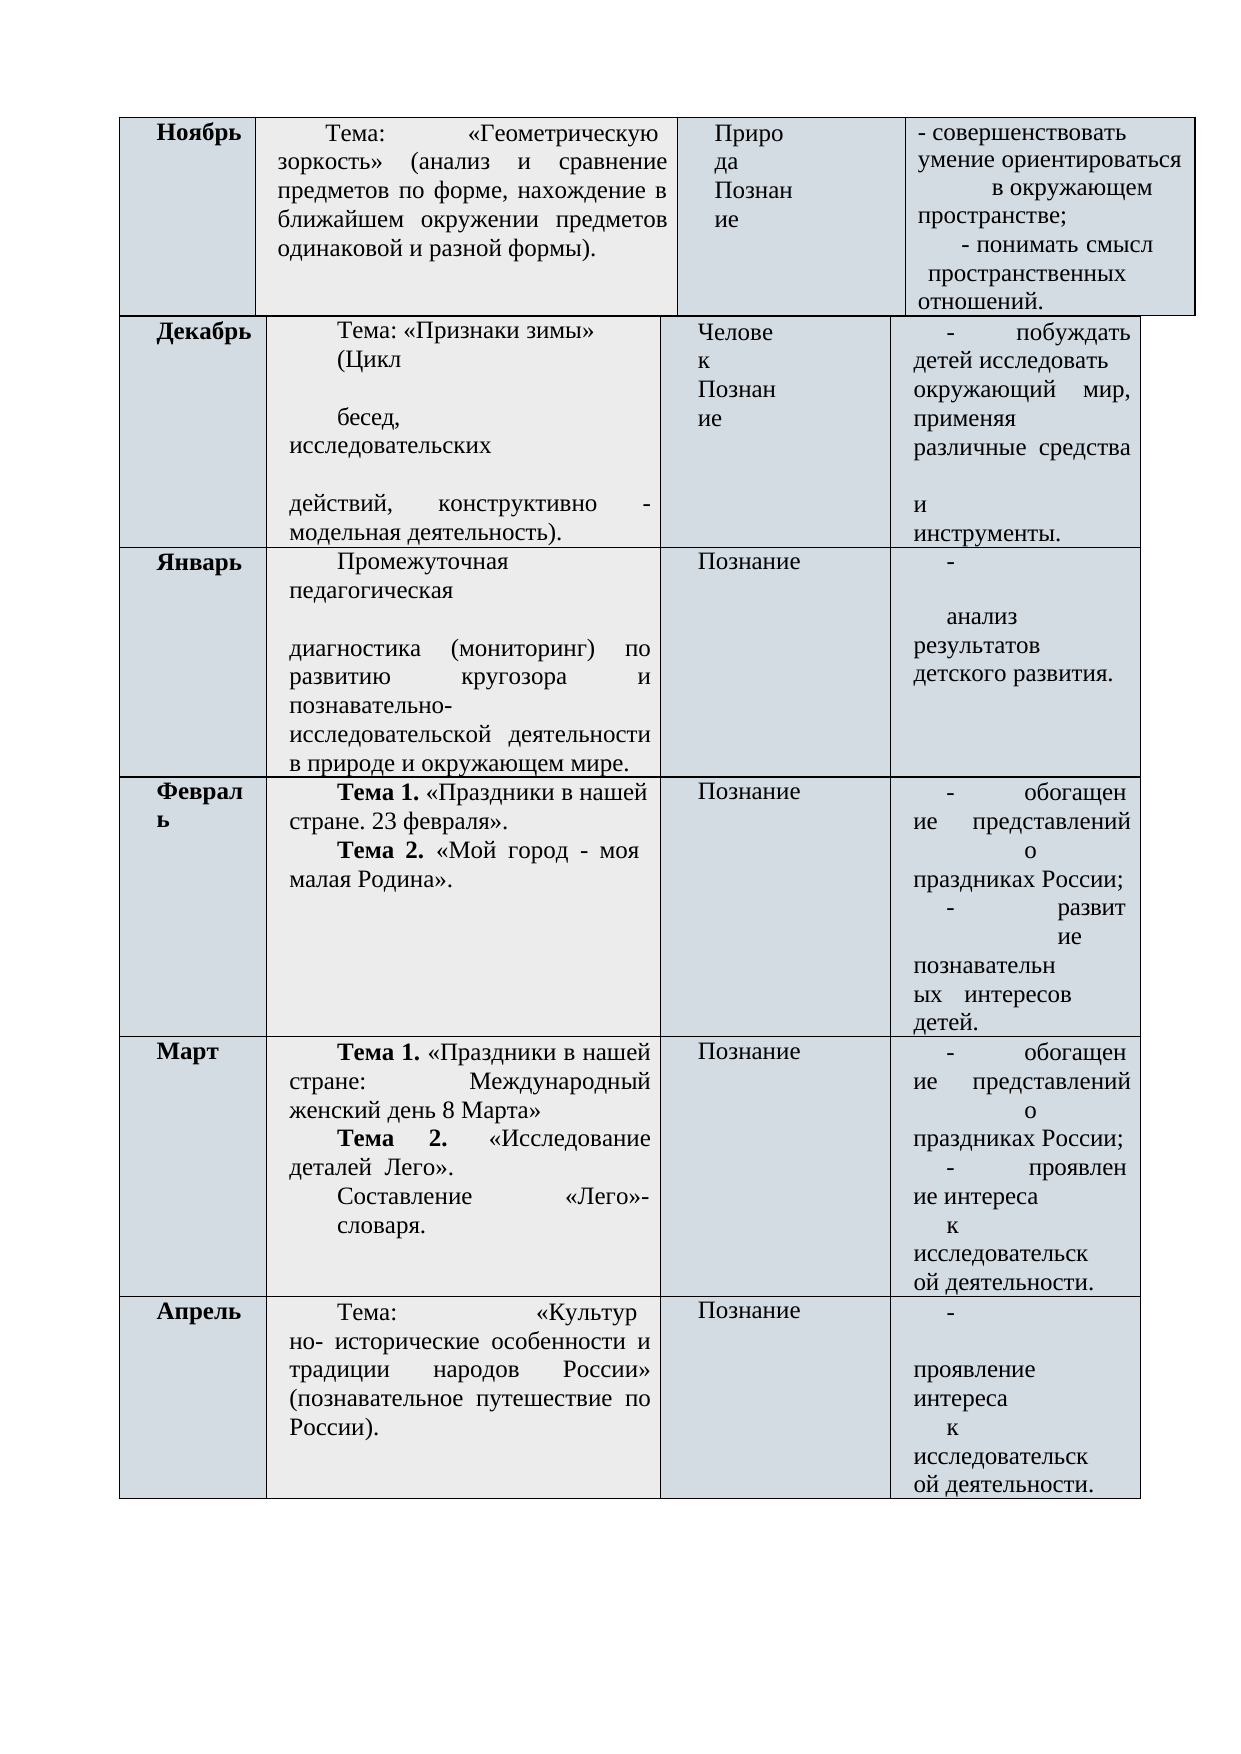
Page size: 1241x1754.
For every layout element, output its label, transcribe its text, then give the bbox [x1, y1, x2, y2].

table_cell - анализ результатов детского развития. [891, 548, 1140, 776]
table_cell - проявление интереса к исследовательской деятельности. [891, 1297, 1140, 1498]
table_cell Тема: «Культурно- исторические особенности и традиции народов России» (познавательное путешествие по России). [267, 1297, 660, 1498]
table_cell Апрель [120, 1297, 266, 1498]
table_cell Познание [661, 1297, 890, 1498]
table_cell Познание [661, 1037, 890, 1296]
table_cell обогащение представлений о праздниках России; проявление интереса к исследовательской деятельности. [891, 1037, 1140, 1296]
table_cell - совершенствовать умение ориентироваться в окружающем пространстве; - понимать смысл пространственных отношений. [906, 118, 1194, 315]
table_header - побуждать детей исследовать окружающий мир, применяя различные средства и инструменты. [891, 317, 1140, 547]
table_cell обогащение представлений о праздниках России; развитие познавательных интересов детей. [891, 778, 1140, 1036]
table_header Тема: «Признаки зимы» (Цикл бесед, исследовательских действий, конструктивно - модельная деятельность). [267, 317, 660, 547]
table_cell Познание [661, 778, 890, 1036]
table_cell Природа Познание [678, 118, 905, 315]
table_cell Тема 1. «Праздники в нашей стране. 23 февраля». Тема 2. «Мой город - моя малая Родина». [267, 778, 660, 1036]
table_cell Познание [661, 548, 890, 776]
table_cell Март [120, 1037, 266, 1296]
table_cell Тема: «Геометрическую зоркость» (анализ и сравнение предметов по форме, нахождение в ближайшем окружении предметов одинаковой и разной формы). [256, 118, 677, 315]
table_header Человек Познание [661, 317, 890, 547]
table_cell Промежуточная педагогическая диагностика (мониторинг) по развитию кругозора и познавательно- исследовательской деятельности в природе и окружающем мире. [267, 548, 660, 776]
table_cell Ноябрь [120, 118, 255, 315]
table_cell Февраль [120, 778, 266, 1036]
table_cell Январь [120, 548, 266, 776]
table_cell Тема 1. «Праздники в нашей стране: Международный женский день 8 Марта» Тема 2. «Исследование деталей Лего». Составление «Лего»-словаря. [267, 1037, 660, 1296]
table_header Декабрь [120, 317, 266, 547]
